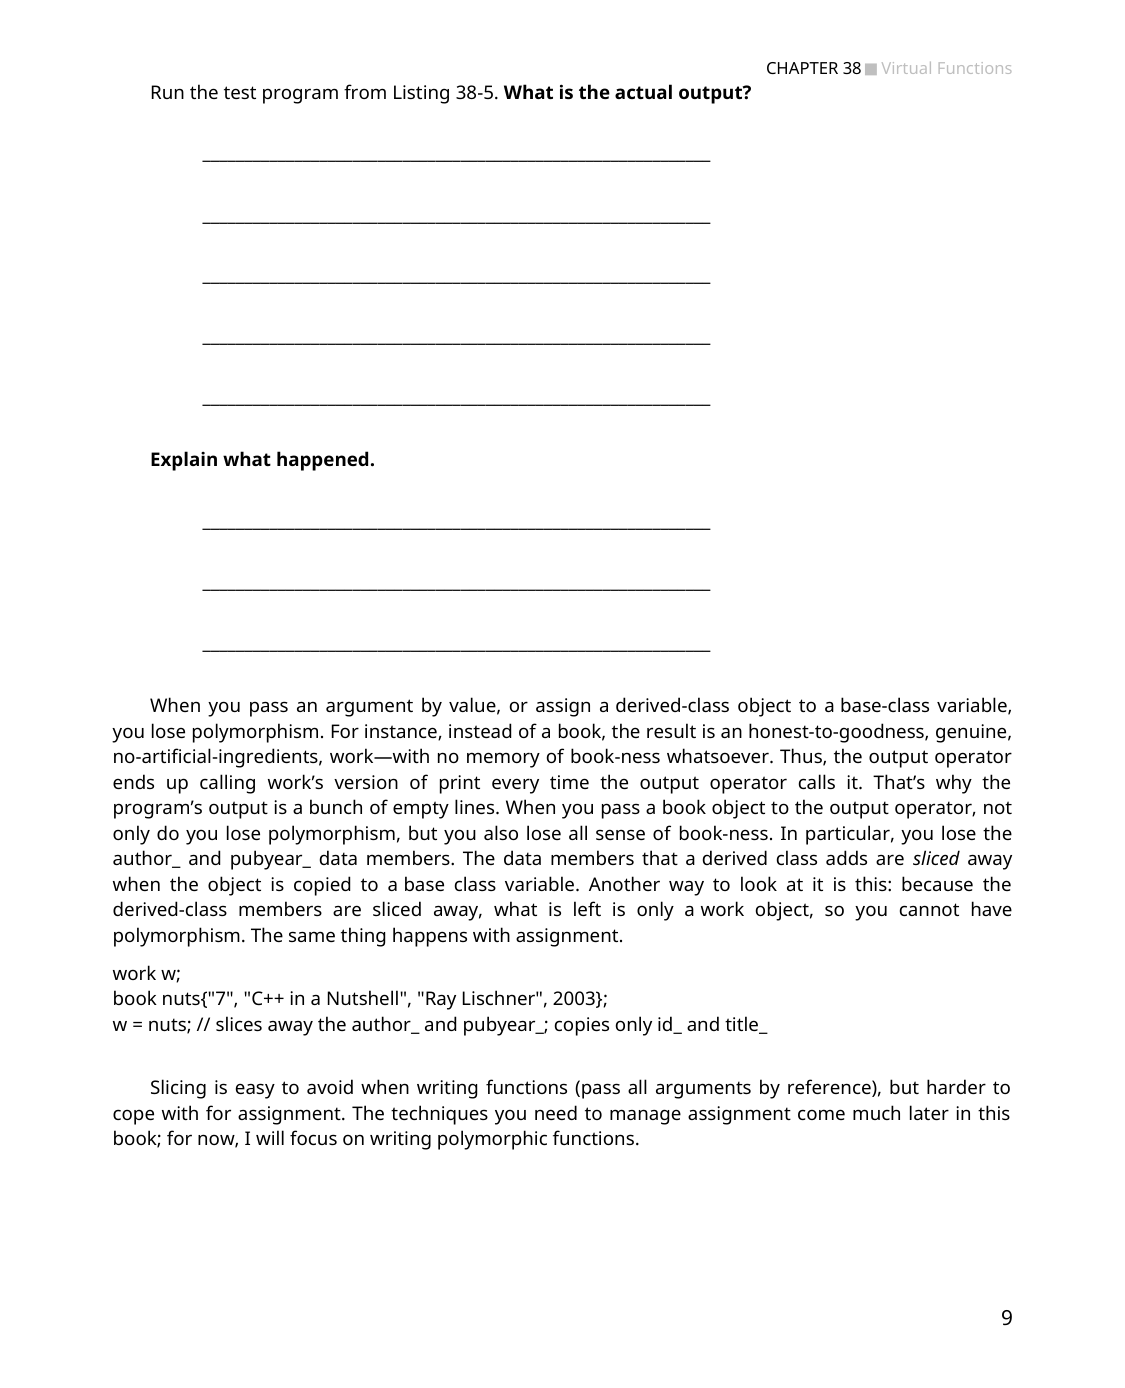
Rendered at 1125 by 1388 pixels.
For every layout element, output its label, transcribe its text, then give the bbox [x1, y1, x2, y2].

list _____________________________________________________________ [202, 201, 1012, 226]
list _____________________________________________________________ [202, 384, 1012, 409]
list _____________________________________________________________ [202, 568, 1012, 594]
list _____________________________________________________________ [202, 629, 1012, 655]
list _____________________________________________________________ [202, 262, 1012, 287]
text Slicing is easy to avoid when writing functions (pass all arguments by reference), but harder to cope with for assignment. The techniques you need to manage assignment come much later in this book; for now, I will focus on writing polymorphic functions. [112, 1074, 1012, 1151]
list _____________________________________________________________ [202, 508, 1012, 533]
text Explain what happened. [112, 447, 1012, 472]
text When you pass an argument by value, or assign a derived-class object to a base-class variable, you lose polymorphism. For instance, instead of a book, the result is an honest-to-goodness, genuine, no-artificial-ingredients, work—with no memory of book-ness whatsoever. Thus, the output operator ends up calling work’s version of print every time the output operator calls it. That’s why the program’s output is a bunch of empty lines. When you pass a book object to the output operator, not only do you lose polymorphism, but you also lose all sense of book-ness. In particular, you lose the author_ and pubyear_ data members. The data members that a derived class adds are sliced away when the object is copied to a base class variable. Another way to look at it is this: because the derived-class members are sliced away, what is left is only a work object, so you cannot have polymorphism. The same thing happens with assignment. [112, 692, 1012, 948]
list _____________________________________________________________ [202, 323, 1012, 348]
text w = nuts; // slices away the author_ and pubyear_; copies only id_ and title_ [112, 1011, 1012, 1037]
text Run the test program from Listing 38-5. What is the actual output? [112, 79, 1012, 104]
text book nuts{"7", "C++ in a Nutshell", "Ray Lischner", 2003}; [112, 986, 1012, 1011]
list _____________________________________________________________ [202, 140, 1012, 165]
text work w; [112, 960, 1012, 986]
